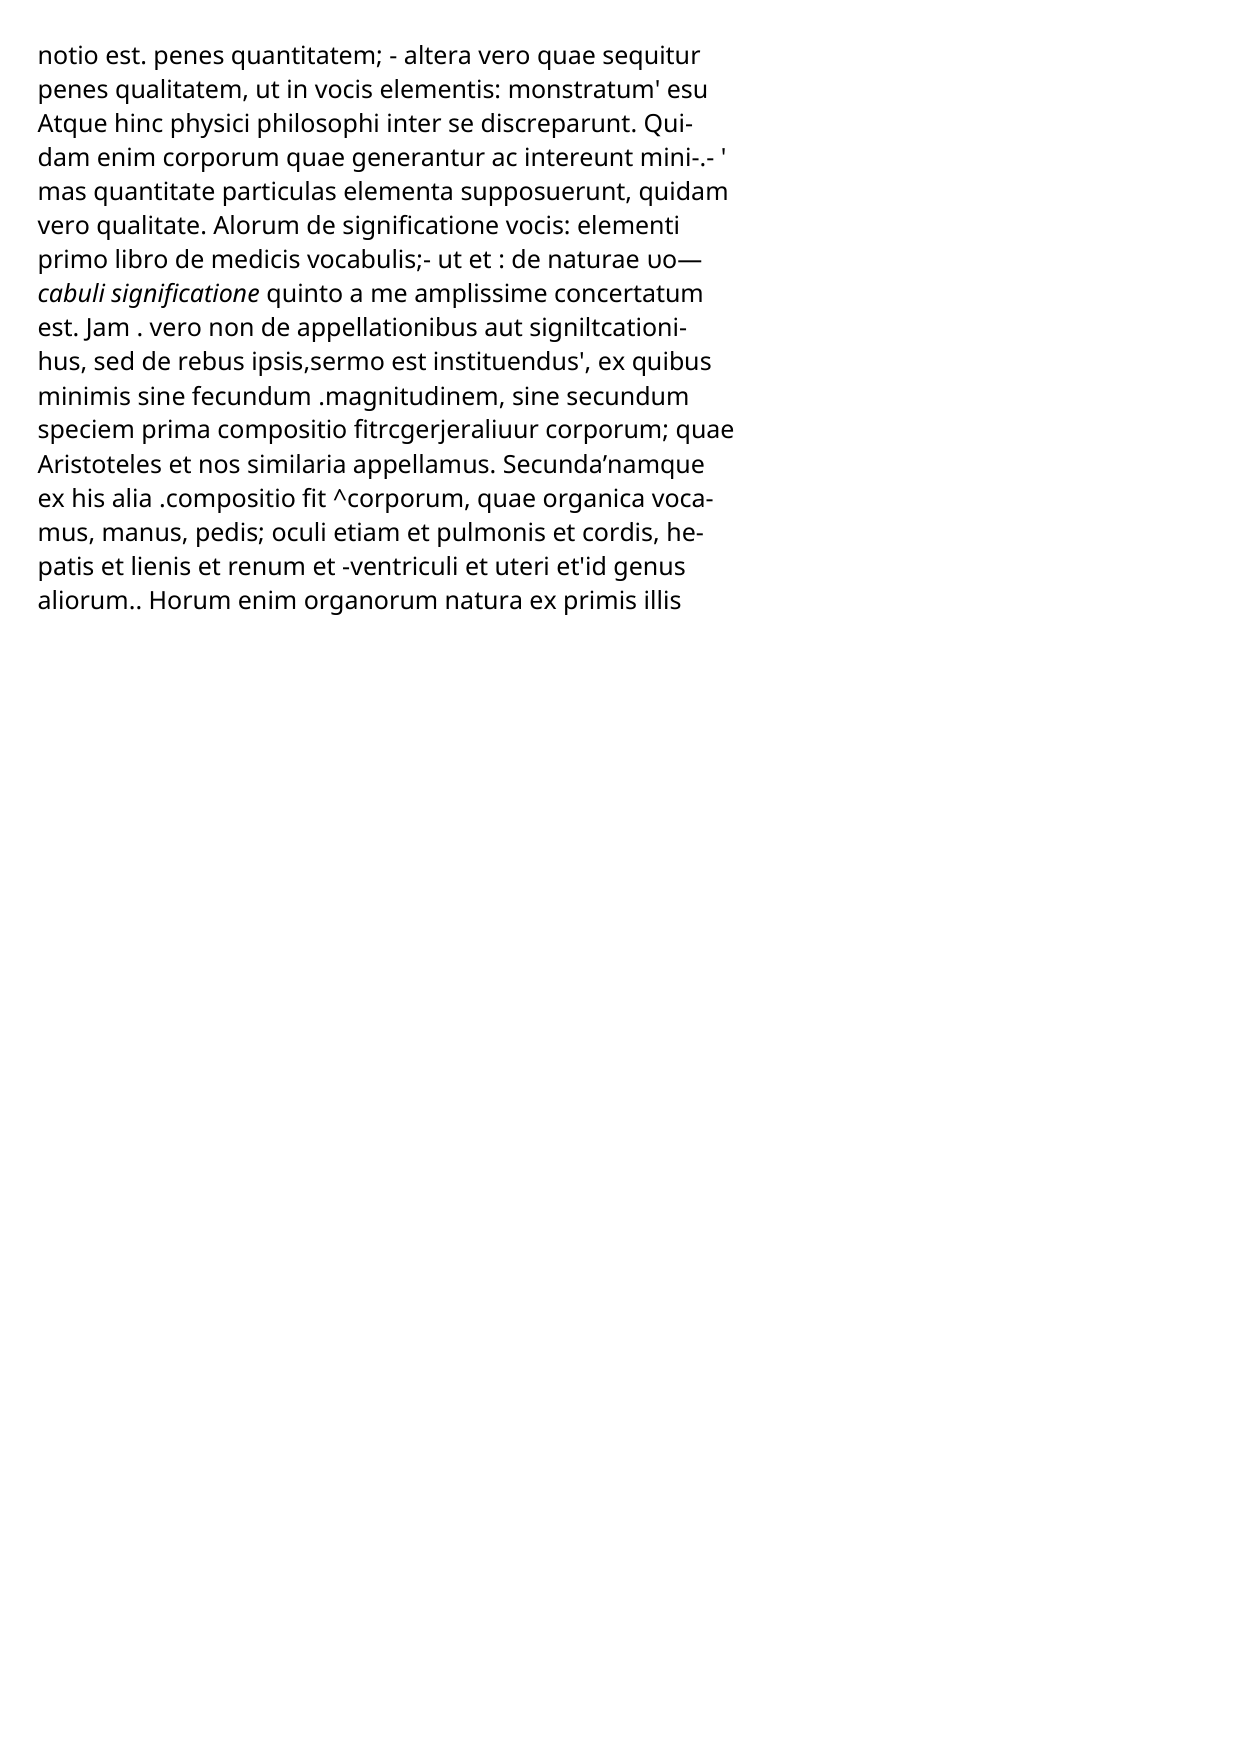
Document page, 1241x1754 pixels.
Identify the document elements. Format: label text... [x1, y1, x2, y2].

text notio est. penes quantitatem; - altera vero quae sequitur penes qualitatem, ut in vocis elementis: monstratum' esu Atque hinc physici philosophi inter se discreparunt. Qui- dam enim corporum quae generantur ac intereunt mini-.- ' mas quantitate particulas elementa supposuerunt, quidam vero qualitate. Alorum de significatione vocis: elementi primo libro de medicis vocabulis;- ut et : de naturae υο— cabuli significatione quinto a me amplissime concertatum est. Jam . vero non de appellationibus aut signiltcationi- hus, sed de rebus ipsis,sermo est instituendus', ex quibus minimis sine fecundum .magnitudinem, sine secundum speciem prima compositio fitrcgerjeraliuur corporum; quae Aristoteles et nos similaria appellamus. Secunda’namque ex his alia .compositio fit ^corporum, quae organica voca- mus, manus, pedis; oculi etiam et pulmonis et cordis, he- patis et lienis et renum et -ventriculi et uteri et'id genus aliorum.. Horum enim organorum natura ex primis illis [37, 37, 1203, 617]
